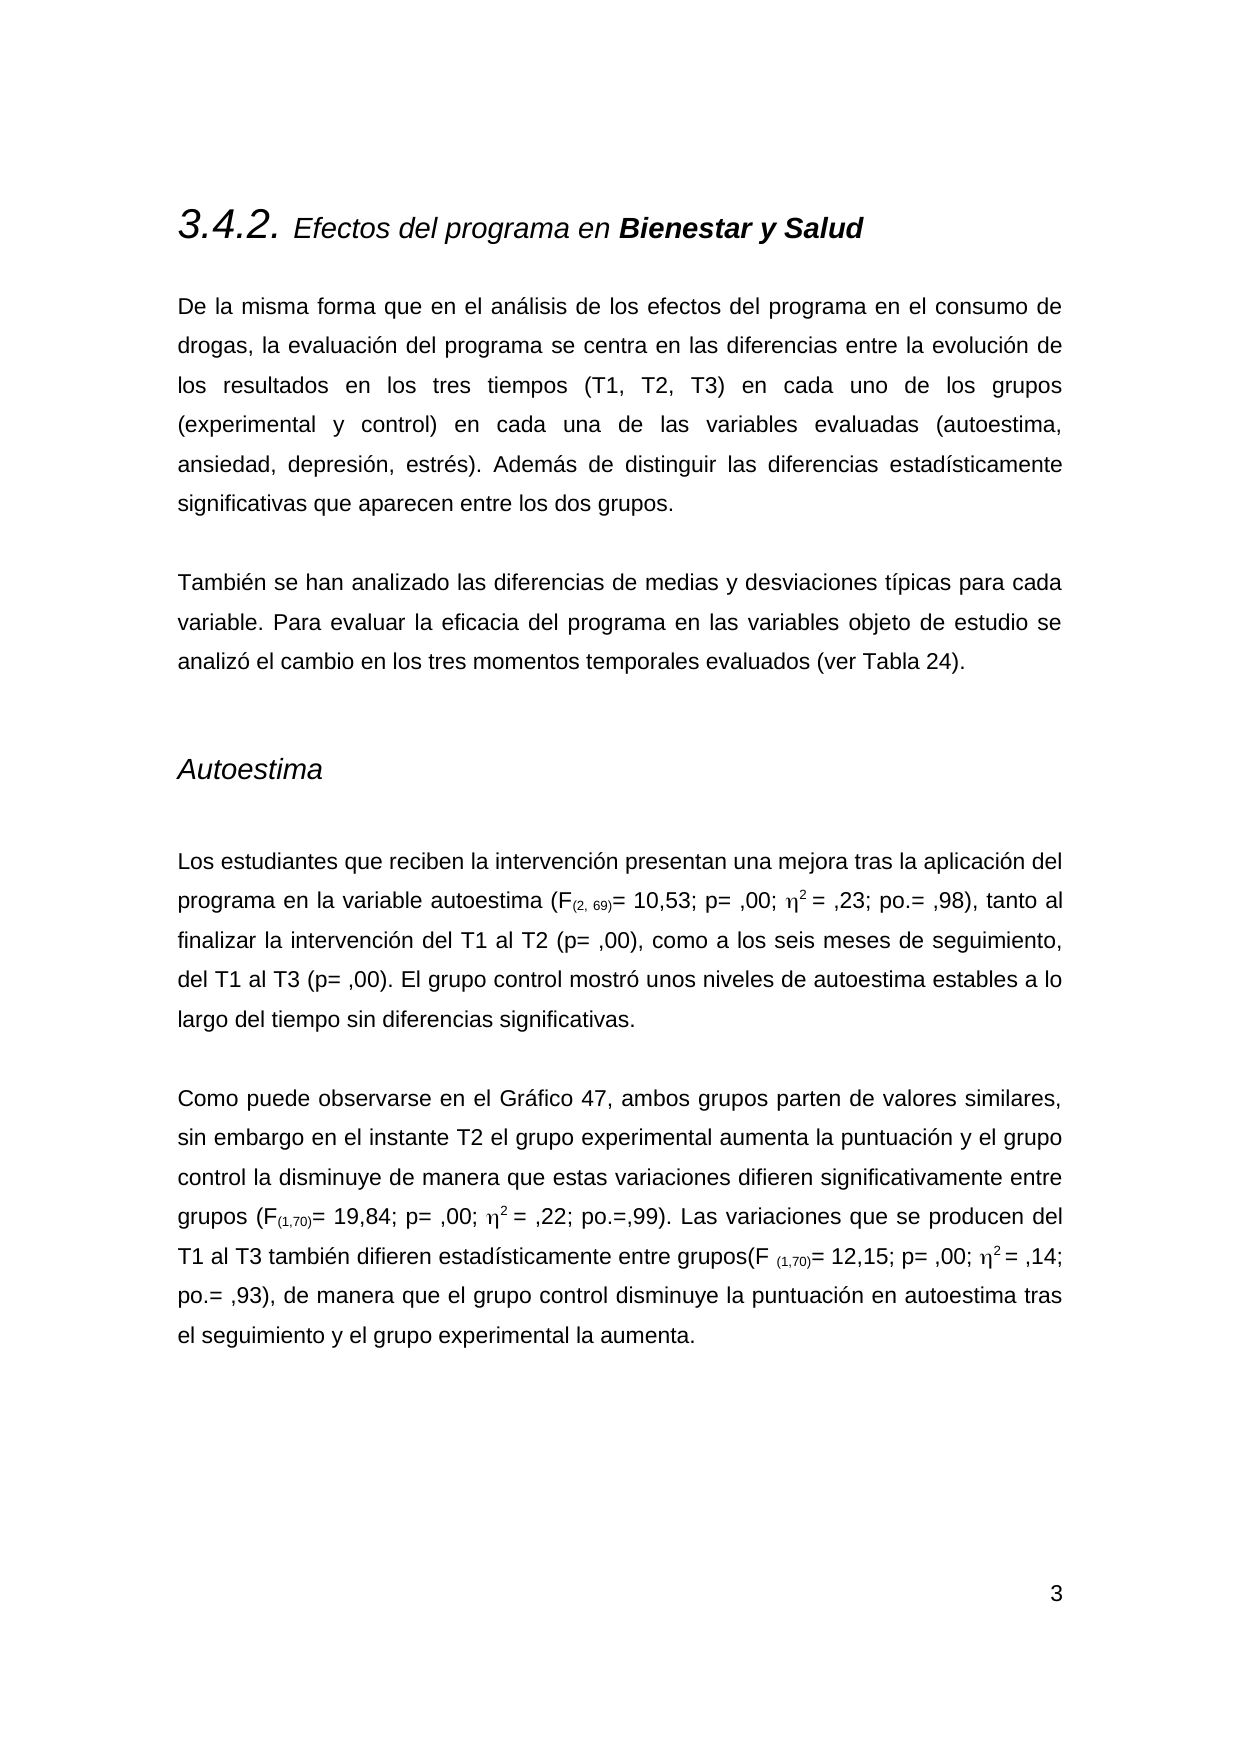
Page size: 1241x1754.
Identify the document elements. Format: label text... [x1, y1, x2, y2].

text También se han analizado las diferencias de medias y desviaciones típicas para cada variable. Para evaluar la eficacia del programa en las variables objeto de estudio se analizó el cambio en los tres momentos temporales evaluados (ver Tabla 24). [177, 569, 1063, 674]
subtitle Autoestima [177, 752, 1063, 785]
subtitle 3.4.2. Efectos del programa en Bienestar y Salud [177, 199, 1063, 247]
text Los estudiantes que reciben la intervención presentan una mejora tras la aplicación del programa en la variable autoestima (F(2, 69)= 10,53; p= ,00; 2 = ,23; po.= ,98), tanto al finalizar la intervención del T1 al T2 (p= ,00), como a los seis meses de seguimiento, del T1 al T3 (p= ,00). El grupo control mostró unos niveles de autoestima estables a lo largo del tiempo sin diferencias significativas. [177, 848, 1063, 1032]
text Como puede observarse en el Gráfico 47, ambos grupos parten de valores similares, sin embargo en el instante T2 el grupo experimental aumenta la puntuación y el grupo control la disminuye de manera que estas variaciones difieren significativamente entre grupos (F(1,70)= 19,84; p= ,00; 2 = ,22; po.=,99). Las variaciones que se producen del T1 al T3 también difieren estadísticamente entre grupos(F (1,70)= 12,15; p= ,00; 2 = ,14; po.= ,93), de manera que el grupo control disminuye la puntuación en autoestima tras el seguimiento y el grupo experimental la aumenta. [177, 1085, 1063, 1348]
text De la misma forma que en el análisis de los efectos del programa en el consumo de drogas, la evaluación del programa se centra en las diferencias entre la evolución de los resultados en los tres tiempos (T1, T2, T3) en cada uno de los grupos (experimental y control) en cada una de las variables evaluadas (autoestima, ansiedad, depresión, estrés). Además de distinguir las diferencias estadísticamente significativas que aparecen entre los dos grupos. [177, 293, 1063, 516]
